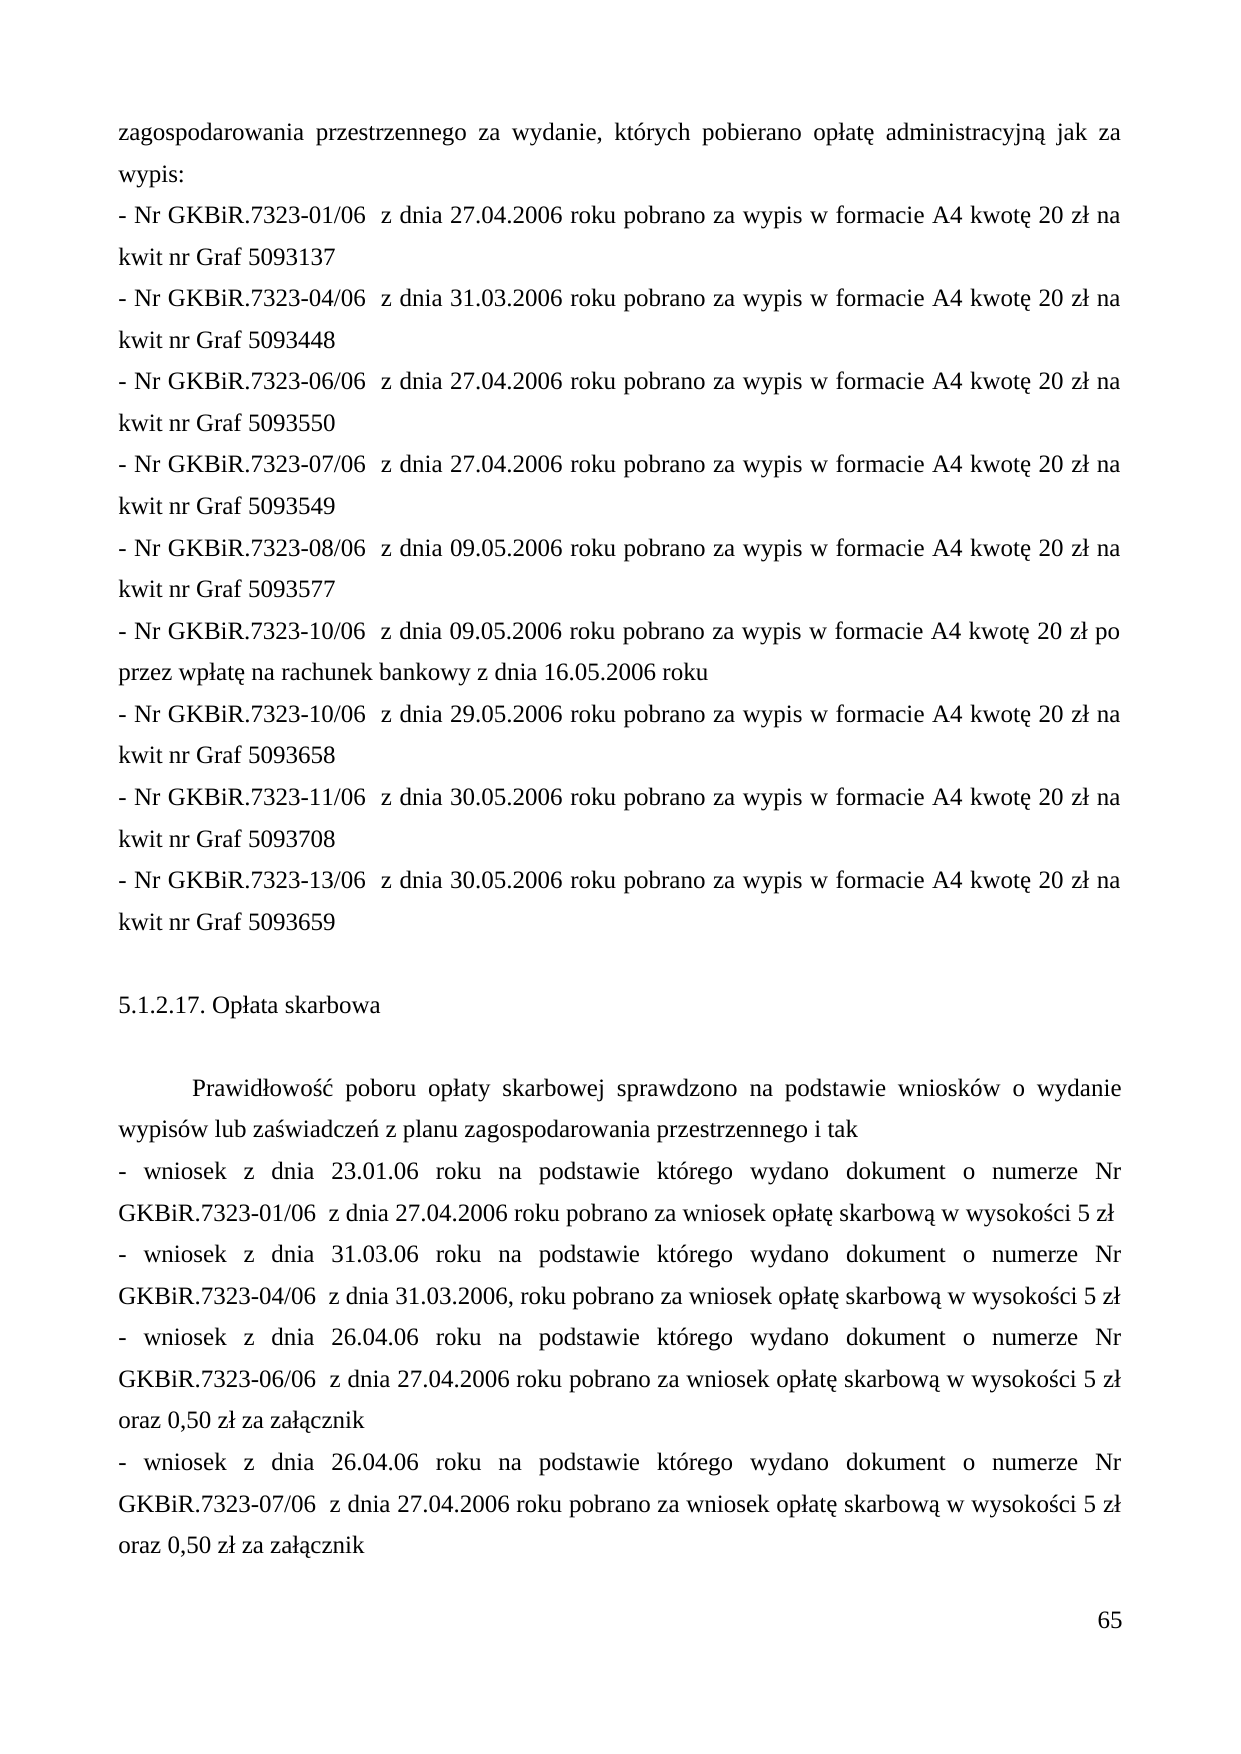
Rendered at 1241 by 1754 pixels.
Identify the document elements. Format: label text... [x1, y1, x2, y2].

text - Nr GKBiR.7323-10/06 z dnia 29.05.2006 roku pobrano za wypis w formacie A4 kwotę 20 zł na kwit nr Graf 5093658 [118, 700, 1122, 769]
text - wniosek z dnia 26.04.06 roku na podstawie którego wydano dokument o numerze Nr GKBiR.7323-06/06 z dnia 27.04.2006 roku pobrano za wniosek opłatę skarbową w wysokości 5 zł oraz 0,50 zł za załącznik [118, 1323, 1122, 1434]
text zagospodarowania przestrzennego za wydanie, których pobierano opłatę administracyjną jak za wypis: [118, 118, 1122, 187]
text - wniosek z dnia 23.01.06 roku na podstawie którego wydano dokument o numerze Nr GKBiR.7323-01/06 z dnia 27.04.2006 roku pobrano za wniosek opłatę skarbową w wysokości 5 zł [118, 1157, 1122, 1226]
text - Nr GKBiR.7323-01/06 z dnia 27.04.2006 roku pobrano za wypis w formacie A4 kwotę 20 zł na kwit nr Graf 5093137 [118, 201, 1122, 271]
text Prawidłowość poboru opłaty skarbowej sprawdzono na podstawie wniosków o wydanie wypisów lub zaświadczeń z planu zagospodarowania przestrzennego i tak [118, 1074, 1122, 1143]
text - Nr GKBiR.7323-06/06 z dnia 27.04.2006 roku pobrano za wypis w formacie A4 kwotę 20 zł na kwit nr Graf 5093550 [118, 367, 1122, 437]
text - Nr GKBiR.7323-10/06 z dnia 09.05.2006 roku pobrano za wypis w formacie A4 kwotę 20 zł po przez wpłatę na rachunek bankowy z dnia 16.05.2006 roku [118, 617, 1122, 686]
text - Nr GKBiR.7323-11/06 z dnia 30.05.2006 roku pobrano za wypis w formacie A4 kwotę 20 zł na kwit nr Graf 5093708 [118, 783, 1122, 852]
text - Nr GKBiR.7323-04/06 z dnia 31.03.2006 roku pobrano za wypis w formacie A4 kwotę 20 zł na kwit nr Graf 5093448 [118, 284, 1122, 354]
text - Nr GKBiR.7323-08/06 z dnia 09.05.2006 roku pobrano za wypis w formacie A4 kwotę 20 zł na kwit nr Graf 5093577 [118, 534, 1122, 603]
text - Nr GKBiR.7323-13/06 z dnia 30.05.2006 roku pobrano za wypis w formacie A4 kwotę 20 zł na kwit nr Graf 5093659 [118, 866, 1122, 936]
text - wniosek z dnia 31.03.06 roku na podstawie którego wydano dokument o numerze Nr GKBiR.7323-04/06 z dnia 31.03.2006, roku pobrano za wniosek opłatę skarbową w wysokości 5 zł [118, 1240, 1122, 1309]
text - Nr GKBiR.7323-07/06 z dnia 27.04.2006 roku pobrano za wypis w formacie A4 kwotę 20 zł na kwit nr Graf 5093549 [118, 451, 1122, 520]
text - wniosek z dnia 26.04.06 roku na podstawie którego wydano dokument o numerze Nr GKBiR.7323-07/06 z dnia 27.04.2006 roku pobrano za wniosek opłatę skarbową w wysokości 5 zł oraz 0,50 zł za załącznik [118, 1448, 1122, 1559]
text 5.1.2.17. Opłata skarbowa [118, 991, 1122, 1019]
